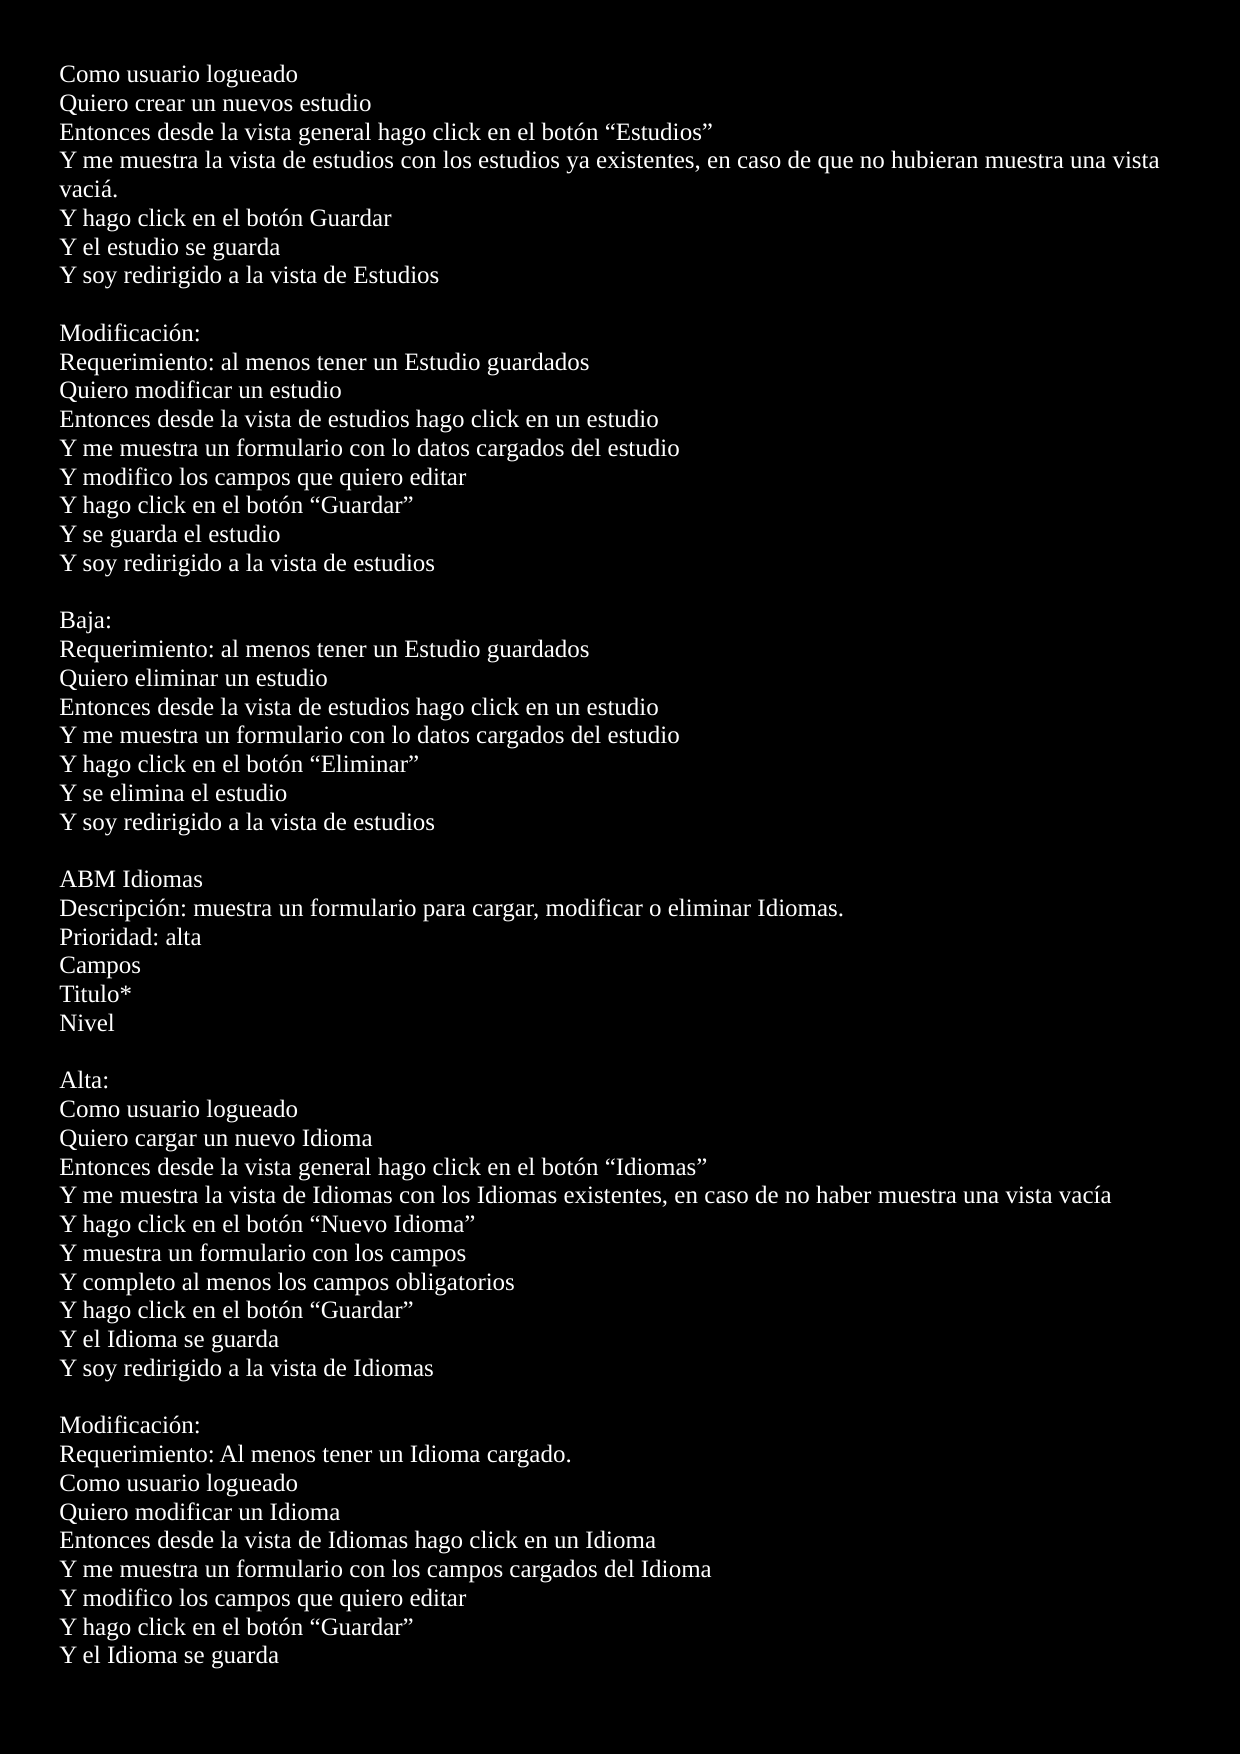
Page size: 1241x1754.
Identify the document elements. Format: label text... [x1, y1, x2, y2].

text Entonces desde la vista general hago click en el botón “Idiomas” [59, 1152, 1181, 1180]
text Campos [59, 950, 1181, 979]
text Y me muestra la vista de Idiomas con los Idiomas existentes, en caso de no haber muestra una vista vacía [59, 1180, 1181, 1209]
text Entonces desde la vista general hago click en el botón “Estudios” [59, 117, 1181, 145]
text Y completo al menos los campos obligatorios [59, 1267, 1181, 1295]
text Quiero eliminar un estudio [59, 663, 1181, 692]
text Entonces desde la vista de estudios hago click en un estudio [59, 404, 1181, 433]
text Nivel [59, 1008, 1181, 1037]
text Requerimiento: Al menos tener un Idioma cargado. [59, 1439, 1181, 1468]
text Modificación: [59, 318, 1181, 347]
text Entonces desde la vista de estudios hago click en un estudio [59, 692, 1181, 720]
text Y soy redirigido a la vista de Idiomas [59, 1353, 1181, 1382]
text Requerimiento: al menos tener un Estudio guardados [59, 347, 1181, 375]
text Y hago click en el botón “Guardar” [59, 490, 1181, 519]
text Y modifico los campos que quiero editar [59, 462, 1181, 490]
text Y modifico los campos que quiero editar [59, 1583, 1181, 1612]
text Quiero modificar un estudio [59, 375, 1181, 404]
text Y me muestra la vista de estudios con los estudios ya existentes, en caso de que no hubieran muestra una vista vaciá. [59, 145, 1181, 203]
text Y el Idioma se guarda [59, 1324, 1181, 1353]
text Y se elimina el estudio [59, 778, 1181, 807]
text Requerimiento: al menos tener un Estudio guardados [59, 634, 1181, 663]
text Y soy redirigido a la vista de estudios [59, 548, 1181, 577]
text Prioridad: alta [59, 922, 1181, 950]
text Modificación: [59, 1410, 1181, 1439]
text Como usuario logueado [59, 59, 1181, 88]
text Titulo* [59, 979, 1181, 1008]
text Y hago click en el botón Guardar [59, 203, 1181, 232]
text Y soy redirigido a la vista de estudios [59, 807, 1181, 835]
text Descripción: muestra un formulario para cargar, modificar o eliminar Idiomas. [59, 893, 1181, 922]
text Como usuario logueado [59, 1468, 1181, 1497]
text Y hago click en el botón “Eliminar” [59, 749, 1181, 778]
text Y muestra un formulario con los campos [59, 1238, 1181, 1267]
text Y hago click en el botón “Guardar” [59, 1295, 1181, 1324]
text Baja: [59, 605, 1181, 634]
text Y se guarda el estudio [59, 519, 1181, 548]
text Quiero cargar un nuevo Idioma [59, 1123, 1181, 1152]
text Alta: [59, 1065, 1181, 1094]
text Y el Idioma se guarda [59, 1640, 1181, 1669]
text ABM Idiomas [59, 864, 1181, 893]
text Entonces desde la vista de Idiomas hago click en un Idioma [59, 1525, 1181, 1554]
text Y soy redirigido a la vista de Estudios [59, 260, 1181, 289]
text Como usuario logueado [59, 1094, 1181, 1123]
text Y me muestra un formulario con lo datos cargados del estudio [59, 720, 1181, 749]
text Y me muestra un formulario con los campos cargados del Idioma [59, 1554, 1181, 1583]
text Y hago click en el botón “Guardar” [59, 1612, 1181, 1640]
text Y hago click en el botón “Nuevo Idioma” [59, 1209, 1181, 1238]
text Y el estudio se guarda [59, 232, 1181, 260]
text Quiero crear un nuevos estudio [59, 88, 1181, 117]
text Quiero modificar un Idioma [59, 1497, 1181, 1525]
text Y me muestra un formulario con lo datos cargados del estudio [59, 433, 1181, 462]
